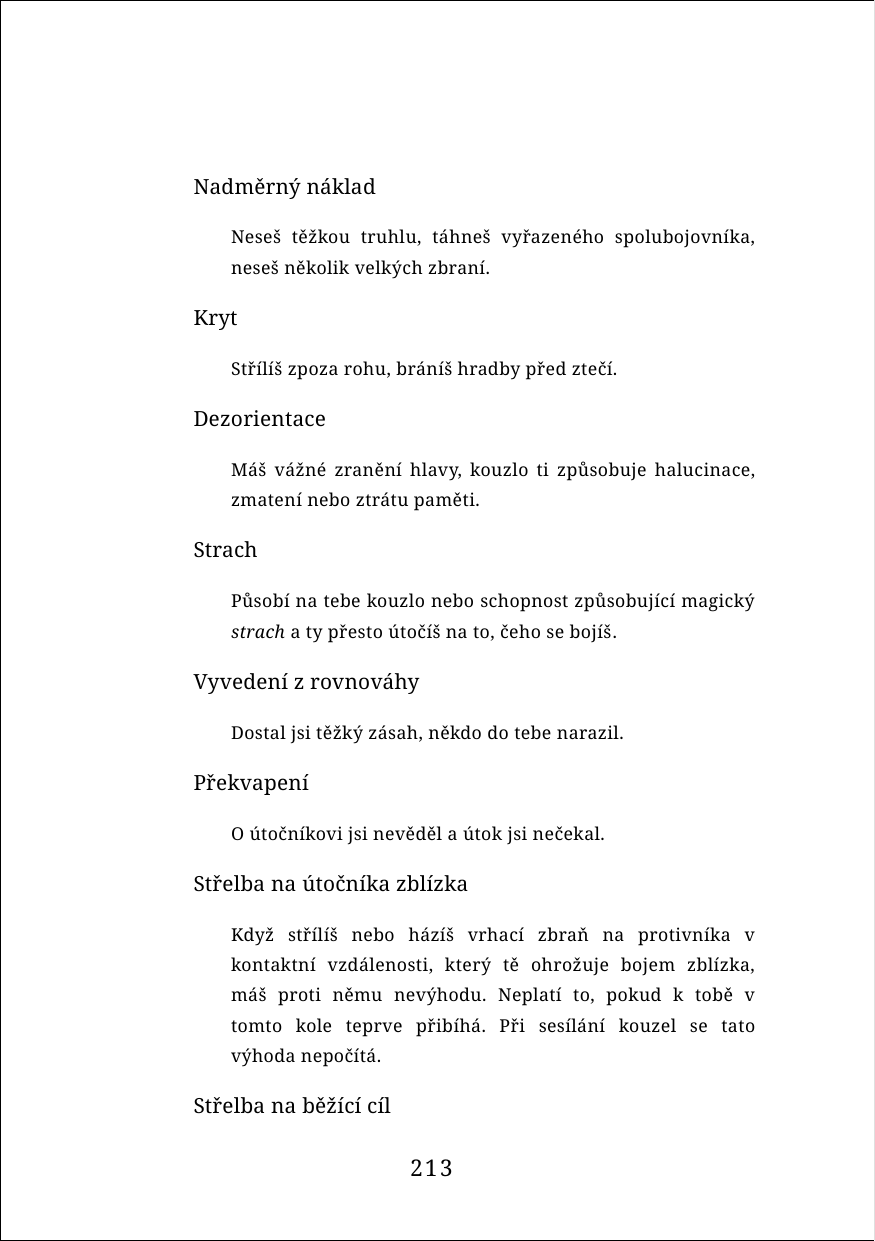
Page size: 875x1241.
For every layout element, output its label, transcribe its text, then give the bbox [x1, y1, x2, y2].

list Kryt [156, 303, 756, 332]
list Střelba na běžící cíl [156, 1091, 756, 1120]
list Když střílíš nebo házíš vrhací zbraň na protivníka v kontaktní vzdálenosti, který tě ohrožuje bojem zblízka, máš proti němu nevýhodu. Neplatí to, pokud k tobě v tomto kole teprve přibíhá. Při sesílání kouzel se tato výhoda nepočítá. [193, 922, 756, 1067]
list Působí na tebe kouzlo nebo schopnost způsobující magický strach a ty přesto útočíš na to, čeho se bojíš. [193, 589, 756, 643]
list Dostal jsi těžký zásah, někdo do tebe narazil. [193, 720, 756, 744]
list Překvapení [156, 768, 756, 797]
list Vyvedení z rovnováhy [156, 667, 756, 695]
list Nadměrný náklad [156, 172, 756, 200]
list Dezorientace [156, 404, 756, 433]
list Máš vážné zranění hlavy, kouzlo ti způsobuje halucinace, zmatení nebo ztrátu paměti. [193, 457, 756, 512]
list Střílíš zpoza rohu, bráníš hradby před ztečí. [193, 356, 756, 381]
list O útočníkovi jsi nevěděl a útok jsi nečekal. [193, 821, 756, 846]
list Střelba na útočníka zblízka [156, 869, 756, 898]
list Neseš těžkou truhlu, táhneš vyřazeného spolubojovníka, neseš několik velkých zbraní. [193, 225, 756, 279]
list Strach [156, 536, 756, 564]
